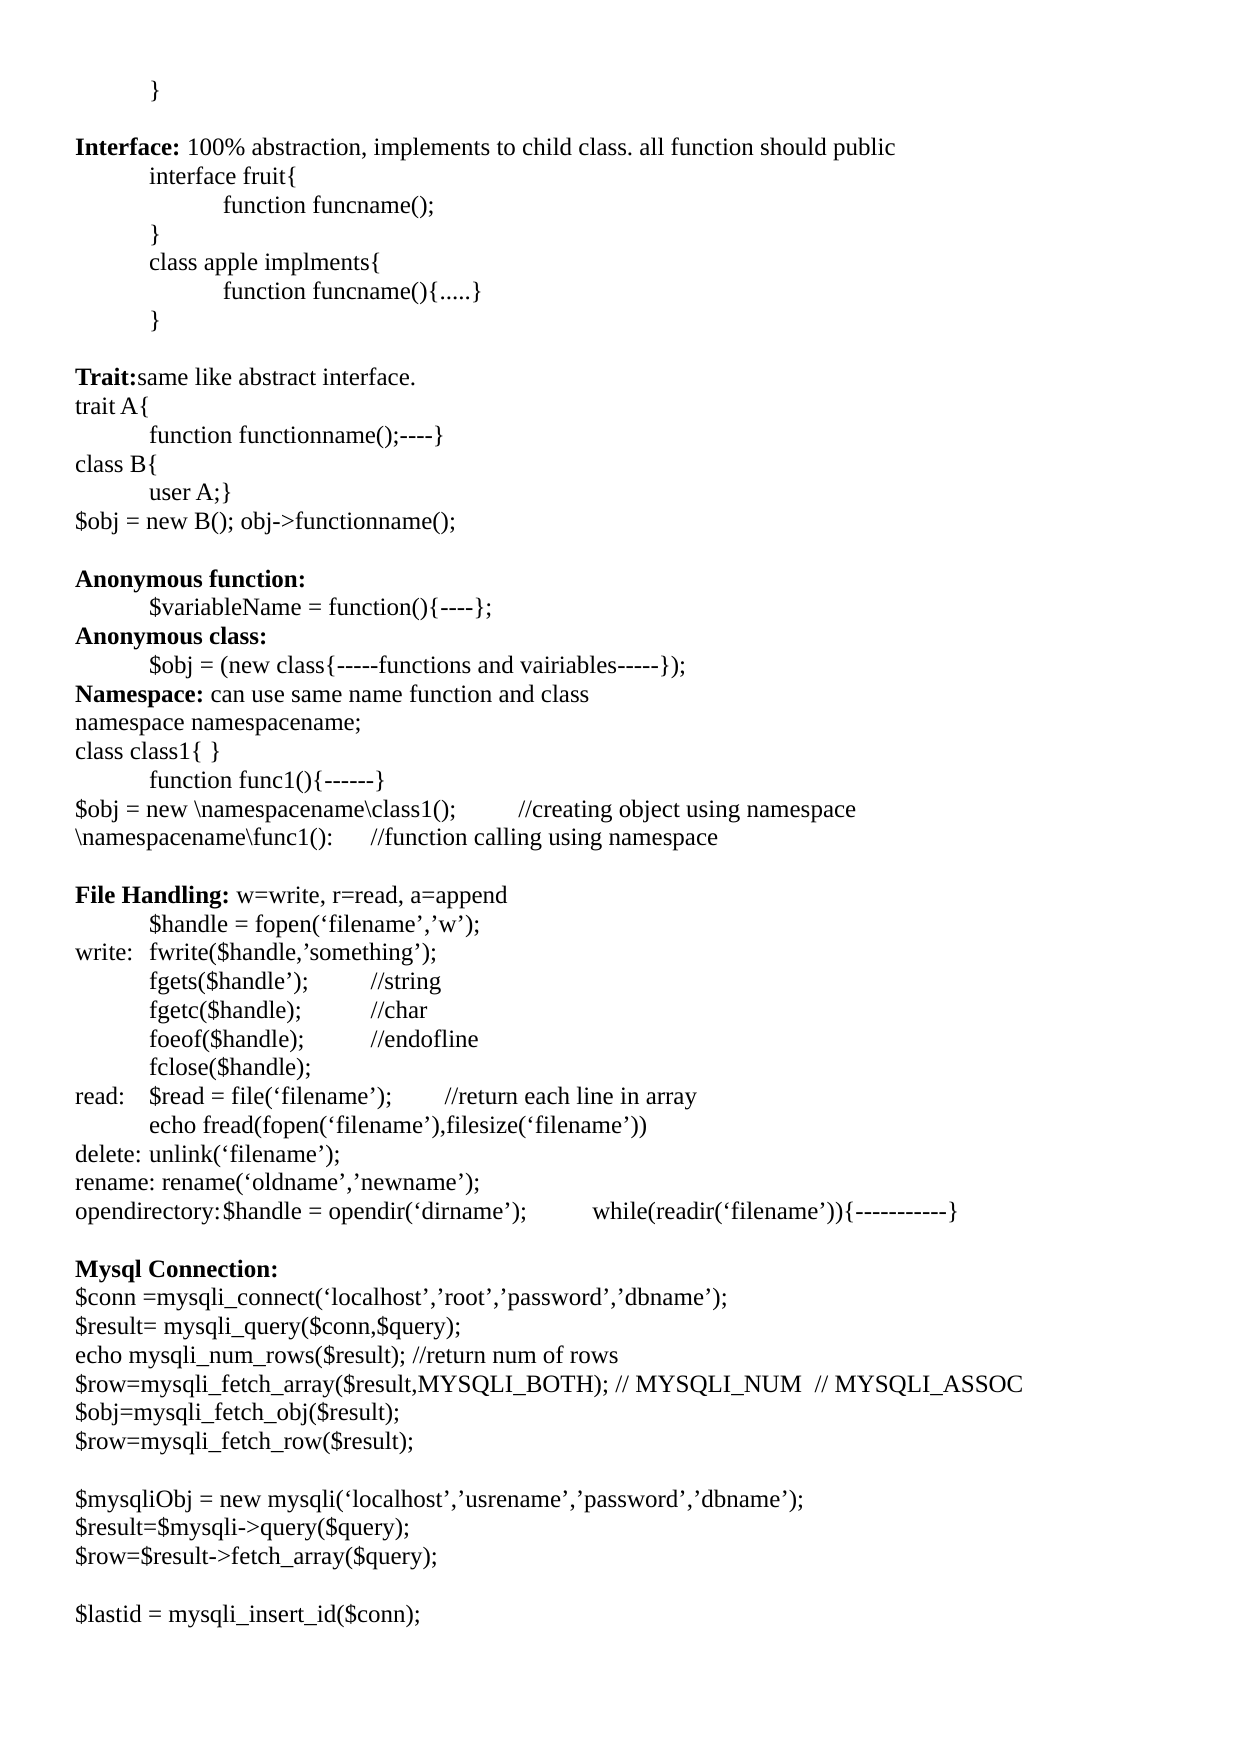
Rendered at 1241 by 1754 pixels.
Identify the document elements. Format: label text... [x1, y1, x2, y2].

text function func1(){------} [75, 765, 1165, 794]
text Anonymous function: [75, 564, 1165, 592]
text fgets($handle’); //string [75, 966, 1165, 995]
text } [75, 219, 1165, 247]
text $handle = fopen(‘filename’,’w’); [75, 909, 1165, 937]
text delete: unlink(‘filename’); [75, 1139, 1165, 1167]
text \namespacename\func1(): //function calling using namespace [75, 822, 1165, 851]
text function functionname();----} [75, 420, 1165, 449]
text foeof($handle); //endofline [75, 1024, 1165, 1052]
text interface fruit{ [75, 161, 1165, 190]
text } [75, 75, 1165, 104]
text $obj=mysqli_fetch_obj($result); [75, 1397, 1165, 1426]
text rename: rename(‘oldname’,’newname’); [75, 1167, 1165, 1196]
text File Handling: w=write, r=read, a=append [75, 880, 1165, 909]
text trait A{ [75, 391, 1165, 420]
text $conn =mysqli_connect(‘localhost’,’root’,’password’,’dbname’); [75, 1282, 1165, 1311]
text Mysql Connection: [75, 1254, 1165, 1282]
text $result= mysqli_query($conn,$query); [75, 1311, 1165, 1340]
text Namespace: can use same name function and class [75, 679, 1165, 707]
text opendirectory: $handle = opendir(‘dirname’); while(readir(‘filename’)){-----------} [75, 1196, 1165, 1225]
text class apple implments{ [75, 247, 1165, 276]
text Trait:same like abstract interface. [75, 362, 1165, 391]
text class B{ [75, 449, 1165, 477]
text Interface: 100% abstraction, implements to child class. all function should public [75, 132, 1165, 161]
text $obj = new \namespacename\class1(); //creating object using namespace [75, 794, 1165, 822]
text class class1{ } [75, 736, 1165, 765]
text $variableName = function(){----}; [75, 592, 1165, 621]
text function funcname(); [149, 190, 1165, 219]
text $obj = (new class{-----functions and vairiables-----}); [75, 650, 1165, 679]
text fgetc($handle); //char [75, 995, 1165, 1024]
text read: $read = file(‘filename’); //return each line in array [75, 1081, 1165, 1110]
text $mysqliObj = new mysqli(‘localhost’,’usrename’,’password’,’dbname’); [75, 1484, 1165, 1512]
text $lastid = mysqli_insert_id($conn); [75, 1599, 1165, 1627]
text $row=$result->fetch_array($query); [75, 1541, 1165, 1570]
text user A;} [75, 477, 1165, 506]
text $obj = new B(); obj->functionname(); [75, 506, 1165, 535]
text namespace namespacename; [75, 707, 1165, 736]
text function funcname(){.....} [75, 276, 1165, 305]
text $row=mysqli_fetch_row($result); [75, 1426, 1165, 1455]
text $result=$mysqli->query($query); [75, 1512, 1165, 1541]
text fclose($handle); [75, 1052, 1165, 1081]
text } [75, 305, 1165, 334]
text Anonymous class: [75, 621, 1165, 650]
text $row=mysqli_fetch_array($result,MYSQLI_BOTH); // MYSQLI_NUM // MYSQLI_ASSOC [75, 1369, 1165, 1397]
text echo mysqli_num_rows($result); //return num of rows [75, 1340, 1165, 1369]
text write: fwrite($handle,’something’); [75, 937, 1165, 966]
text echo fread(fopen(‘filename’),filesize(‘filename’)) [75, 1110, 1165, 1139]
